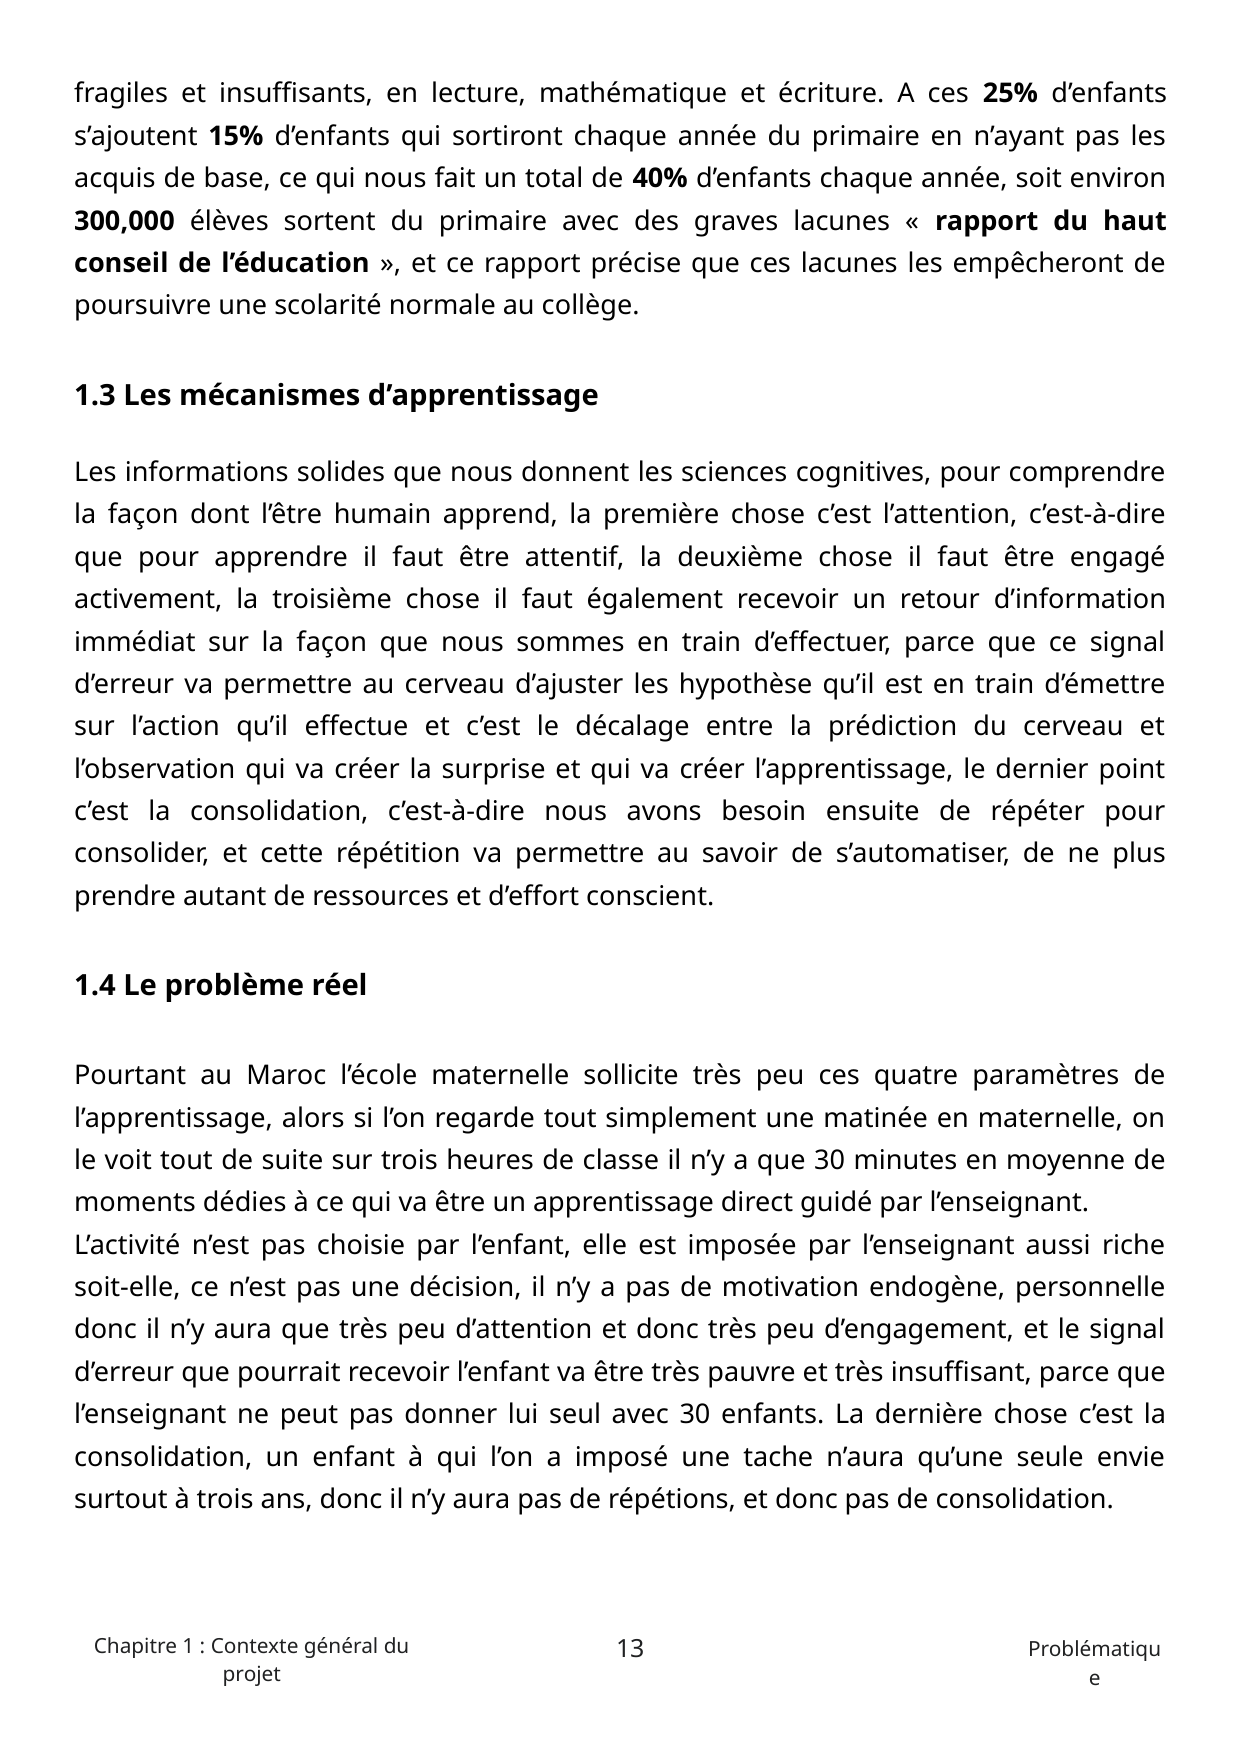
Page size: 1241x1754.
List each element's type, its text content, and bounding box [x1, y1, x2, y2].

text 1.4 Le problème réel [74, 964, 1167, 1004]
text Les informations solides que nous donnent les sciences cognitives, pour comprendre la façon dont l’être humain apprend, la première chose c’est l’attention, c’est-à-dire que pour apprendre il faut être attentif, la deuxième chose il faut être engagé activement, la troisième chose il faut également recevoir un retour d’information immédiat sur la façon que nous sommes en train d’effectuer, parce que ce signal d’erreur va permettre au cerveau d’ajuster les hypothèse qu’il est en train d’émettre sur l’action qu’il effectue et c’est le décalage entre la prédiction du cerveau et l’observation qui va créer la surprise et qui va créer l’apprentissage, le dernier point c’est la consolidation, c’est-à-dire nous avons besoin ensuite de répéter pour consolider, et cette répétition va permettre au savoir de s’automatiser, de ne plus prendre autant de ressources et d’effort conscient. [74, 452, 1167, 913]
text L’activité n’est pas choisie par l’enfant, elle est imposée par l’enseignant aussi riche soit-elle, ce n’est pas une décision, il n’y a pas de motivation endogène, personnelle donc il n’y aura que très peu d’attention et donc très peu d’engagement, et le signal d’erreur que pourrait recevoir l’enfant va être très pauvre et très insuffisant, parce que l’enseignant ne peut pas donner lui seul avec 30 enfants. La dernière chose c’est la consolidation, un enfant à qui l’on a imposé une tache n’aura qu’une seule envie surtout à trois ans, donc il n’y aura pas de répétions, et donc pas de consolidation. [74, 1225, 1167, 1516]
text fragiles et insuffisants, en lecture, mathématique et écriture. A ces 25% d’enfants s’ajoutent 15% d’enfants qui sortiront chaque année du primaire en n’ayant pas les acquis de base, ce qui nous fait un total de 40% d’enfants chaque année, soit environ 300,000 élèves sortent du primaire avec des graves lacunes « rapport du haut conseil de l’éducation », et ce rapport précise que ces lacunes les empêcheront de poursuivre une scolarité normale au collège. [74, 74, 1167, 323]
text 1.3 Les mécanismes d’apprentissage [74, 374, 1167, 413]
text Pourtant au Maroc l’école maternelle sollicite très peu ces quatre paramètres de l’apprentissage, alors si l’on regarde tout simplement une matinée en maternelle, on le voit tout de suite sur trois heures de classe il n’y a que 30 minutes en moyenne de moments dédies à ce qui va être un apprentissage direct guidé par l’enseignant. [74, 1056, 1167, 1220]
